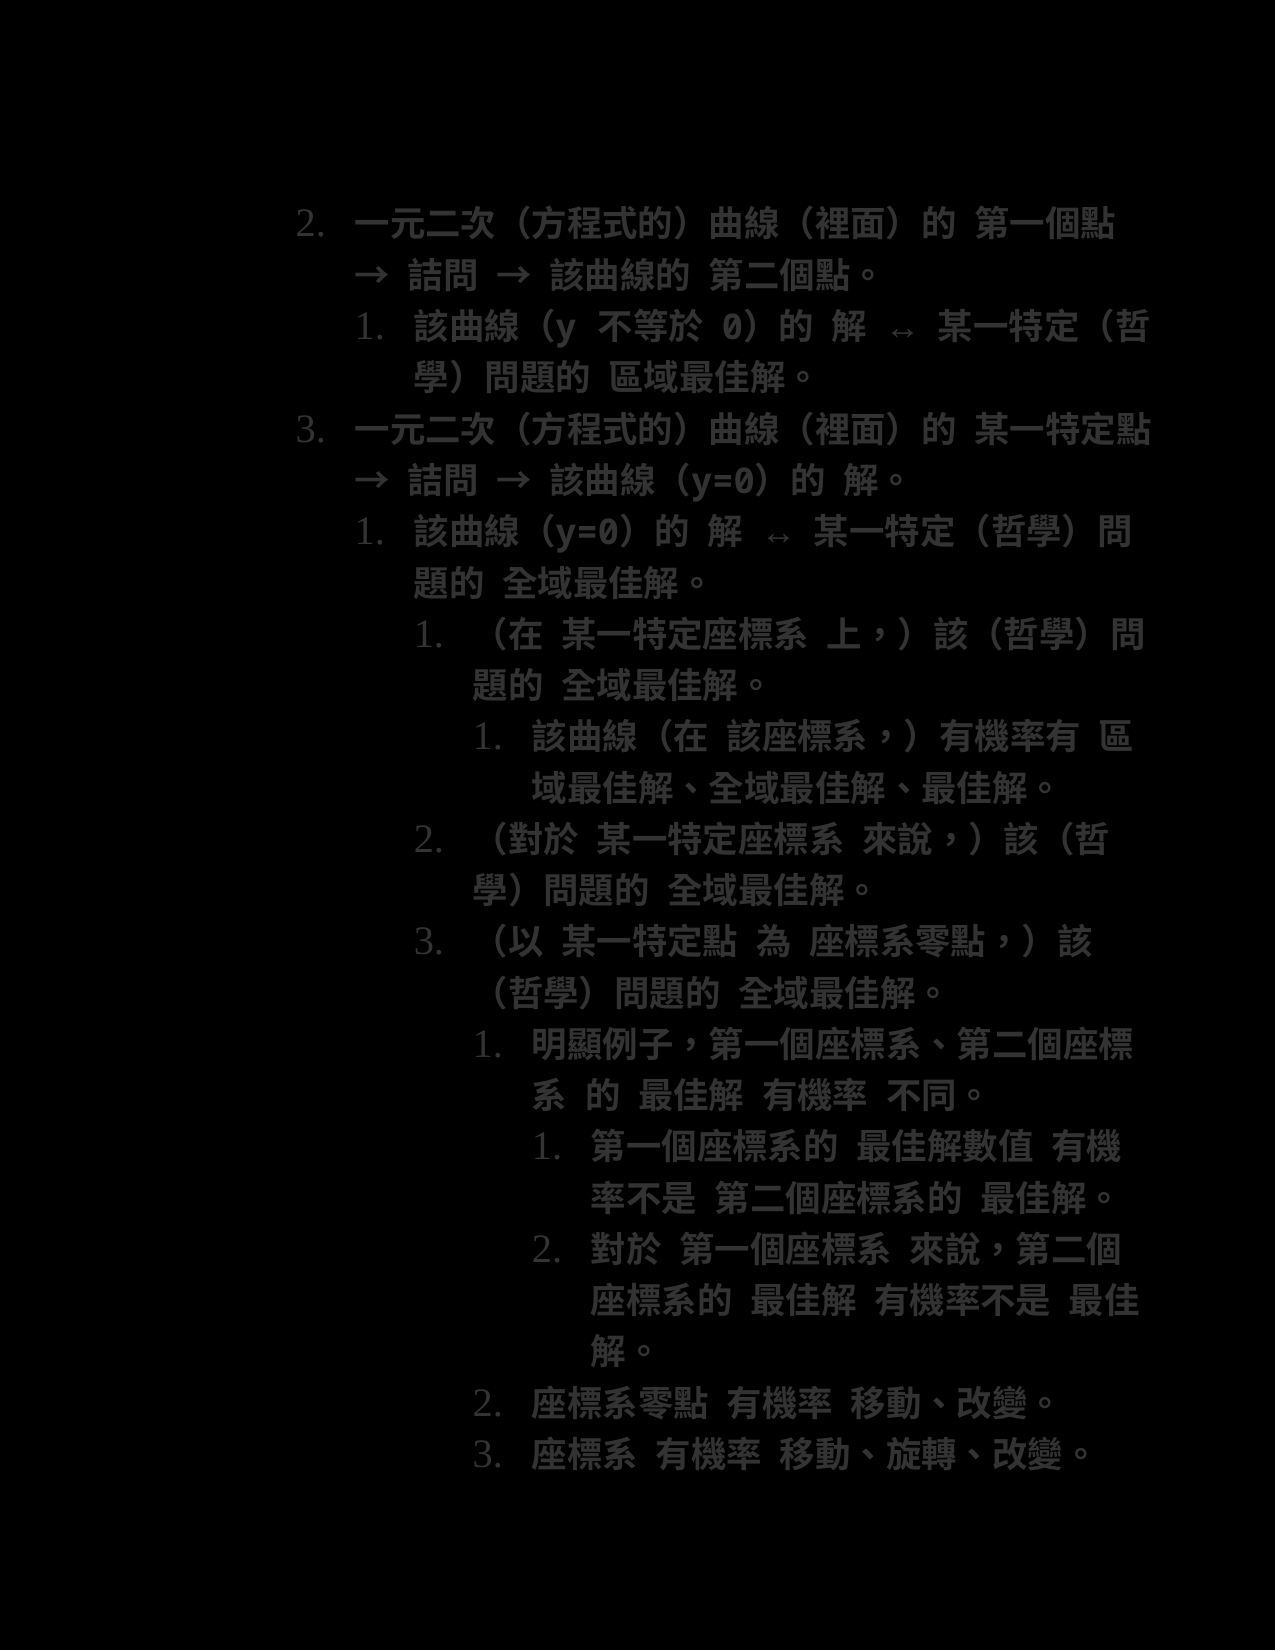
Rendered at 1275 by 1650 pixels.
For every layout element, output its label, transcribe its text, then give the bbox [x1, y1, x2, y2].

list 該曲線（y 不等於 0）的 解 ↔ 某一特定（哲學）問題的 區域最佳解。 [354, 298, 1157, 401]
list 一元二次（方程式的）曲線（裡面）的 第一個點 → 詰問 → 該曲線的 第二個點。 [295, 196, 1157, 298]
list 第一個座標系的 最佳解數值 有機率不是 第二個座標系的 最佳解。 [532, 1119, 1157, 1221]
list （在 某一特定座標系 上，）該（哲學）問題的 全域最佳解。 [413, 606, 1157, 709]
list 座標系 有機率 移動、旋轉、改變。 [472, 1426, 1157, 1477]
list （對於 某一特定座標系 來說，）該（哲學）問題的 全域最佳解。 [413, 811, 1157, 914]
list 明顯例子，第一個座標系、第二個座標系 的 最佳解 有機率 不同。 [472, 1016, 1157, 1119]
list 該曲線（y=0）的 解 ↔ 某一特定（哲學）問題的 全域最佳解。 [354, 503, 1157, 606]
list （以 某一特定點 為 座標系零點，）該（哲學）問題的 全域最佳解。 [413, 914, 1157, 1016]
list 座標系零點 有機率 移動、改變。 [472, 1375, 1157, 1426]
list 該曲線（在 該座標系，）有機率有 區域最佳解、全域最佳解、最佳解。 [472, 709, 1157, 811]
list 對於 第一個座標系 來說，第二個座標系的 最佳解 有機率不是 最佳解。 [532, 1221, 1157, 1375]
list 一元二次（方程式的）曲線（裡面）的 某一特定點 → 詰問 → 該曲線（y=0）的 解。 [295, 401, 1157, 503]
